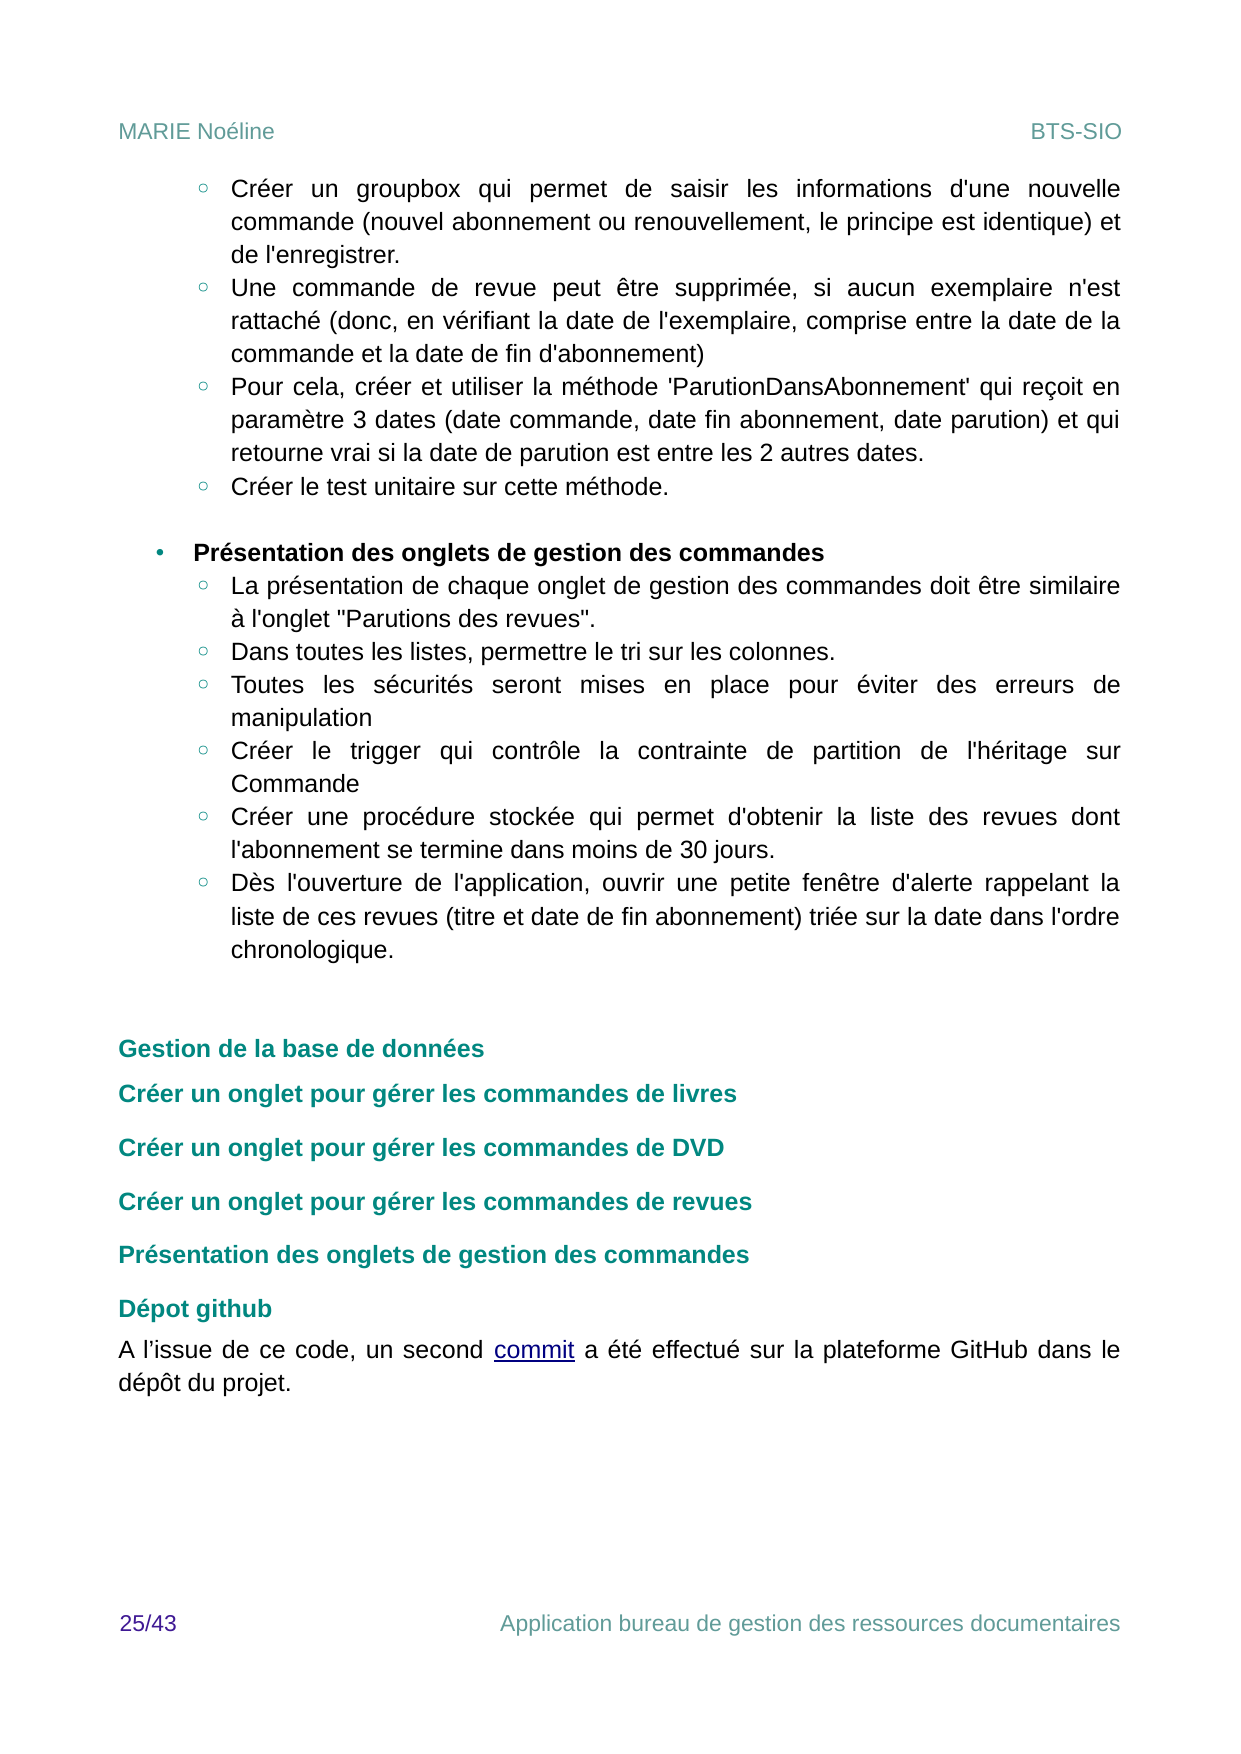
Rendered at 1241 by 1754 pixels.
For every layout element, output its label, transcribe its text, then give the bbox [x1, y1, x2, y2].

text Gestion de la base de données [118, 1034, 1122, 1062]
text A l’issue de ce code, un second commit a été effectué sur la plateforme GitHub dans le dépôt du projet. [118, 1335, 1122, 1397]
list Créer le trigger qui contrôle la contrainte de partition de l'héritage sur Commande [193, 736, 1122, 798]
list Dès l'ouverture de l'application, ouvrir une petite fenêtre d'alerte rappelant la liste de ces revues (titre et date de fin abonnement) triée sur la date dans l'ordre chronologique. [193, 868, 1122, 963]
subtitle Créer un onglet pour gérer les commandes de DVD [118, 1133, 1122, 1162]
list Une commande de revue peut être supprimée, si aucun exemplaire n'est rattaché (donc, en vérifiant la date de l'exemplaire, comprise entre la date de la commande et la date de fin d'abonnement) [193, 273, 1122, 368]
subtitle Dépot github [118, 1294, 1122, 1323]
subtitle Présentation des onglets de gestion des commandes [118, 1240, 1122, 1269]
list Créer un groupbox qui permet de saisir les informations d'une nouvelle commande (nouvel abonnement ou renouvellement, le principe est identique) et de l'enregistrer. [193, 174, 1122, 269]
list Pour cela, créer et utiliser la méthode 'ParutionDansAbonnement' qui reçoit en paramètre 3 dates (date commande, date fin abonnement, date parution) et qui retourne vrai si la date de parution est entre les 2 autres dates. [193, 372, 1122, 467]
list La présentation de chaque onglet de gestion des commandes doit être similaire à l'onglet "Parutions des revues". [193, 571, 1122, 633]
list Créer une procédure stockée qui permet d'obtenir la liste des revues dont l'abonnement se termine dans moins de 30 jours. [193, 802, 1122, 864]
list Créer le test unitaire sur cette méthode. [193, 471, 1122, 500]
list Toutes les sécurités seront mises en place pour éviter des erreurs de manipulation [193, 670, 1122, 732]
list Dans toutes les listes, permettre le tri sur les colonnes. [193, 637, 1122, 666]
subtitle Créer un onglet pour gérer les commandes de livres [118, 1079, 1122, 1108]
list Présentation des onglets de gestion des commandes [156, 538, 1122, 566]
subtitle Créer un onglet pour gérer les commandes de revues [118, 1187, 1122, 1215]
